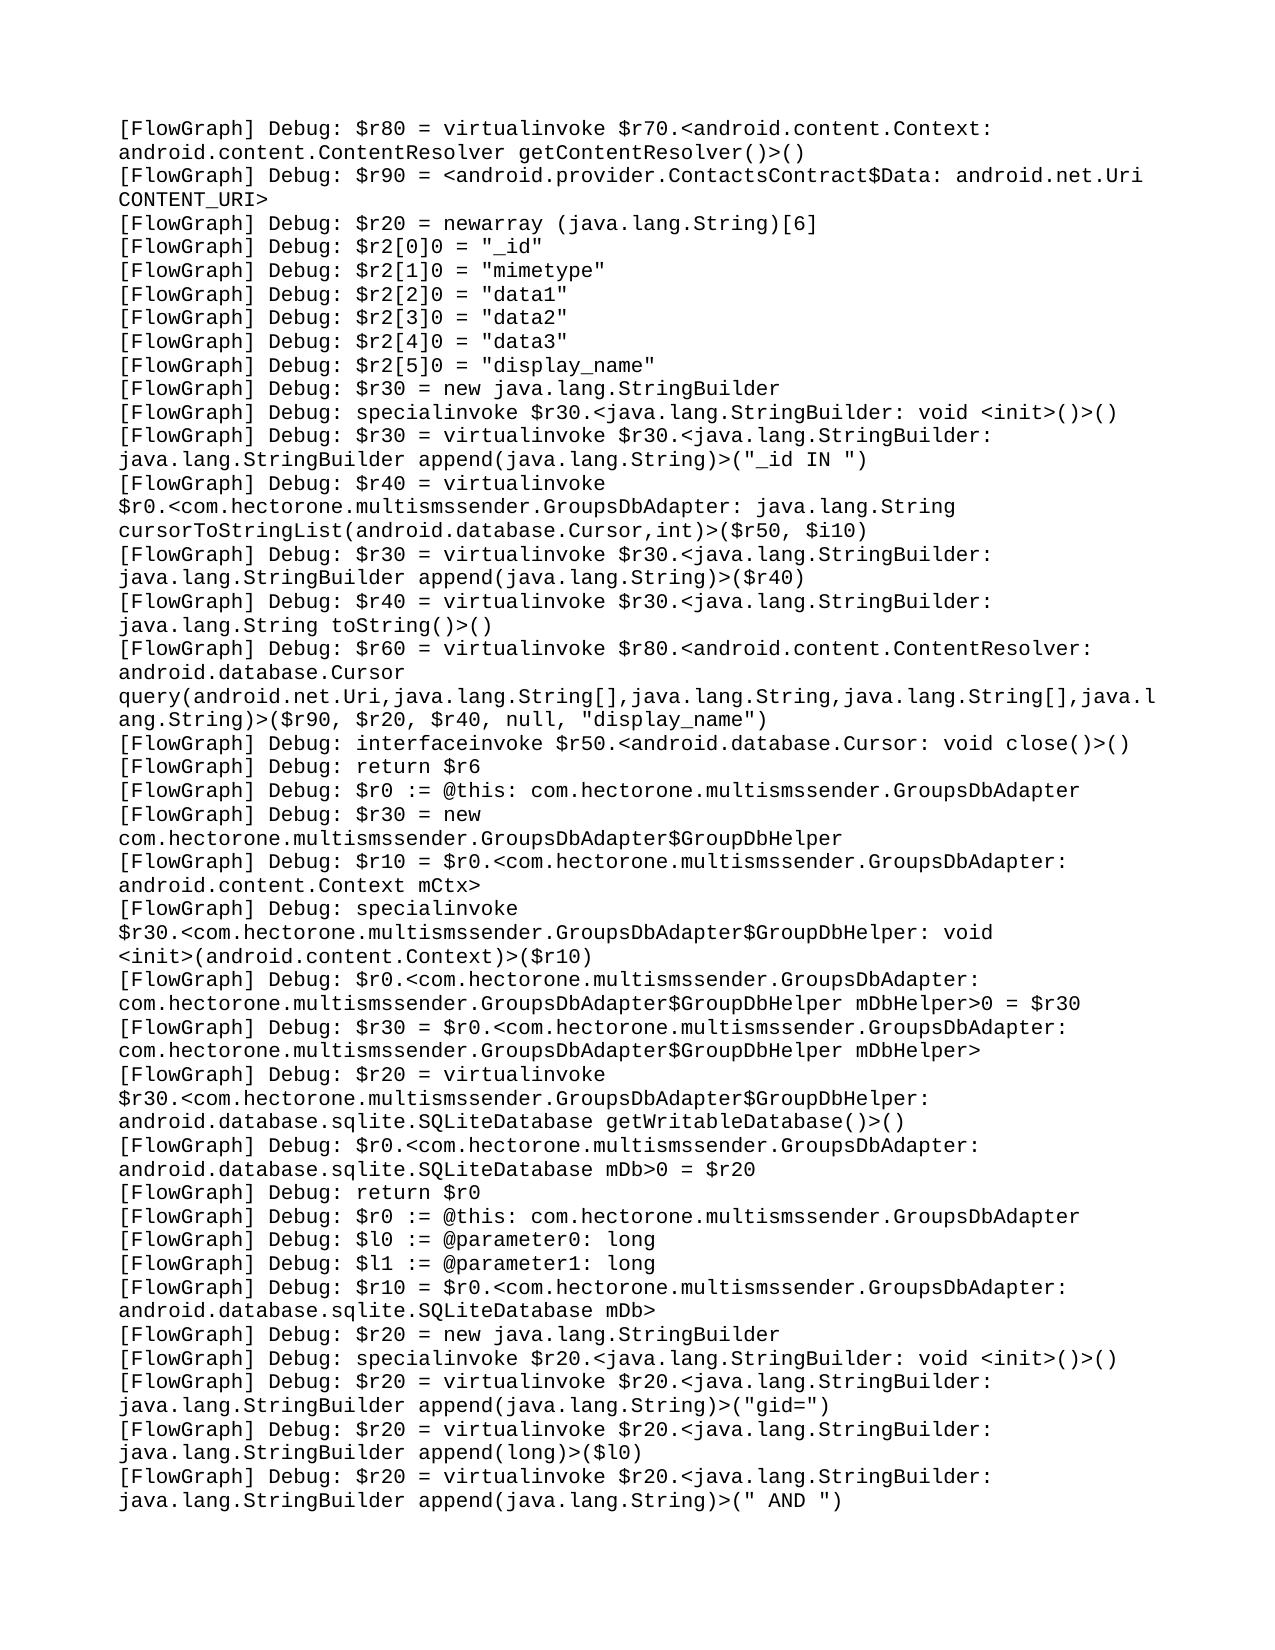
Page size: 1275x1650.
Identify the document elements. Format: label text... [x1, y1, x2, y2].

text [FlowGraph] Debug: $r20 = new java.lang.StringBuilder [118, 1324, 1157, 1348]
text [FlowGraph] Debug: $l1 := @parameter1: long [118, 1253, 1157, 1277]
text [FlowGraph] Debug: $r40 = virtualinvoke $r30.<java.lang.StringBuilder: java.lang.String toString()>() [118, 591, 1157, 638]
text [FlowGraph] Debug: $r30 = virtualinvoke $r30.<java.lang.StringBuilder: java.lang.StringBuilder append(java.lang.String)>("_id IN ") [118, 426, 1157, 473]
text [FlowGraph] Debug: $r60 = virtualinvoke $r80.<android.content.ContentResolver: android.database.Cursor query(android.net.Uri,java.lang.String[],java.lang.String,java.lang.String[],java.lang.String)>($r90, $r20, $r40, null, "display_name") [118, 638, 1157, 733]
text [FlowGraph] Debug: $r2[0]0 = "_id" [118, 236, 1157, 260]
text [FlowGraph] Debug: $r40 = virtualinvoke $r0.<com.hectorone.multismssender.GroupsDbAdapter: java.lang.String cursorToStringList(android.database.Cursor,int)>($r50, $i10) [118, 473, 1157, 544]
text [FlowGraph] Debug: $l0 := @parameter0: long [118, 1229, 1157, 1253]
text [FlowGraph] Debug: $r0.<com.hectorone.multismssender.GroupsDbAdapter: android.database.sqlite.SQLiteDatabase mDb>0 = $r20 [118, 1135, 1157, 1182]
text [FlowGraph] Debug: $r80 = virtualinvoke $r70.<android.content.Context: android.content.ContentResolver getContentResolver()>() [118, 118, 1157, 165]
text [FlowGraph] Debug: $r0 := @this: com.hectorone.multismssender.GroupsDbAdapter [118, 1206, 1157, 1229]
text [FlowGraph] Debug: $r20 = virtualinvoke $r20.<java.lang.StringBuilder: java.lang.StringBuilder append(java.lang.String)>("gid=") [118, 1371, 1157, 1419]
text [FlowGraph] Debug: $r30 = virtualinvoke $r30.<java.lang.StringBuilder: java.lang.StringBuilder append(java.lang.String)>($r40) [118, 544, 1157, 591]
text [FlowGraph] Debug: specialinvoke $r30.<java.lang.StringBuilder: void <init>()>() [118, 402, 1157, 426]
text [FlowGraph] Debug: $r2[1]0 = "mimetype" [118, 260, 1157, 284]
text [FlowGraph] Debug: specialinvoke $r30.<com.hectorone.multismssender.GroupsDbAdapter$GroupDbHelper: void <init>(android.content.Context)>($r10) [118, 898, 1157, 969]
text [FlowGraph] Debug: $r2[4]0 = "data3" [118, 331, 1157, 354]
text [FlowGraph] Debug: $r20 = newarray (java.lang.String)[6] [118, 213, 1157, 236]
text [FlowGraph] Debug: $r0 := @this: com.hectorone.multismssender.GroupsDbAdapter [118, 780, 1157, 804]
text [FlowGraph] Debug: return $r6 [118, 757, 1157, 780]
text [FlowGraph] Debug: return $r0 [118, 1182, 1157, 1206]
text [FlowGraph] Debug: interfaceinvoke $r50.<android.database.Cursor: void close()>() [118, 733, 1157, 757]
text [FlowGraph] Debug: $r90 = <android.provider.ContactsContract$Data: android.net.Uri CONTENT_URI> [118, 165, 1157, 213]
text [FlowGraph] Debug: $r30 = new java.lang.StringBuilder [118, 378, 1157, 402]
text [FlowGraph] Debug: $r30 = new com.hectorone.multismssender.GroupsDbAdapter$GroupDbHelper [118, 804, 1157, 851]
text [FlowGraph] Debug: $r20 = virtualinvoke $r20.<java.lang.StringBuilder: java.lang.StringBuilder append(java.lang.String)>(" AND ") [118, 1466, 1157, 1513]
text [FlowGraph] Debug: $r20 = virtualinvoke $r20.<java.lang.StringBuilder: java.lang.StringBuilder append(long)>($l0) [118, 1419, 1157, 1466]
text [FlowGraph] Debug: $r0.<com.hectorone.multismssender.GroupsDbAdapter: com.hectorone.multismssender.GroupsDbAdapter$GroupDbHelper mDbHelper>0 = $r30 [118, 969, 1157, 1017]
text [FlowGraph] Debug: $r30 = $r0.<com.hectorone.multismssender.GroupsDbAdapter: com.hectorone.multismssender.GroupsDbAdapter$GroupDbHelper mDbHelper> [118, 1017, 1157, 1064]
text [FlowGraph] Debug: $r2[3]0 = "data2" [118, 307, 1157, 331]
text [FlowGraph] Debug: $r2[2]0 = "data1" [118, 284, 1157, 307]
text [FlowGraph] Debug: $r2[5]0 = "display_name" [118, 354, 1157, 378]
text [FlowGraph] Debug: $r20 = virtualinvoke $r30.<com.hectorone.multismssender.GroupsDbAdapter$GroupDbHelper: android.database.sqlite.SQLiteDatabase getWritableDatabase()>() [118, 1064, 1157, 1135]
text [FlowGraph] Debug: $r10 = $r0.<com.hectorone.multismssender.GroupsDbAdapter: android.content.Context mCtx> [118, 851, 1157, 898]
text [FlowGraph] Debug: specialinvoke $r20.<java.lang.StringBuilder: void <init>()>() [118, 1348, 1157, 1371]
text [FlowGraph] Debug: $r10 = $r0.<com.hectorone.multismssender.GroupsDbAdapter: android.database.sqlite.SQLiteDatabase mDb> [118, 1277, 1157, 1324]
